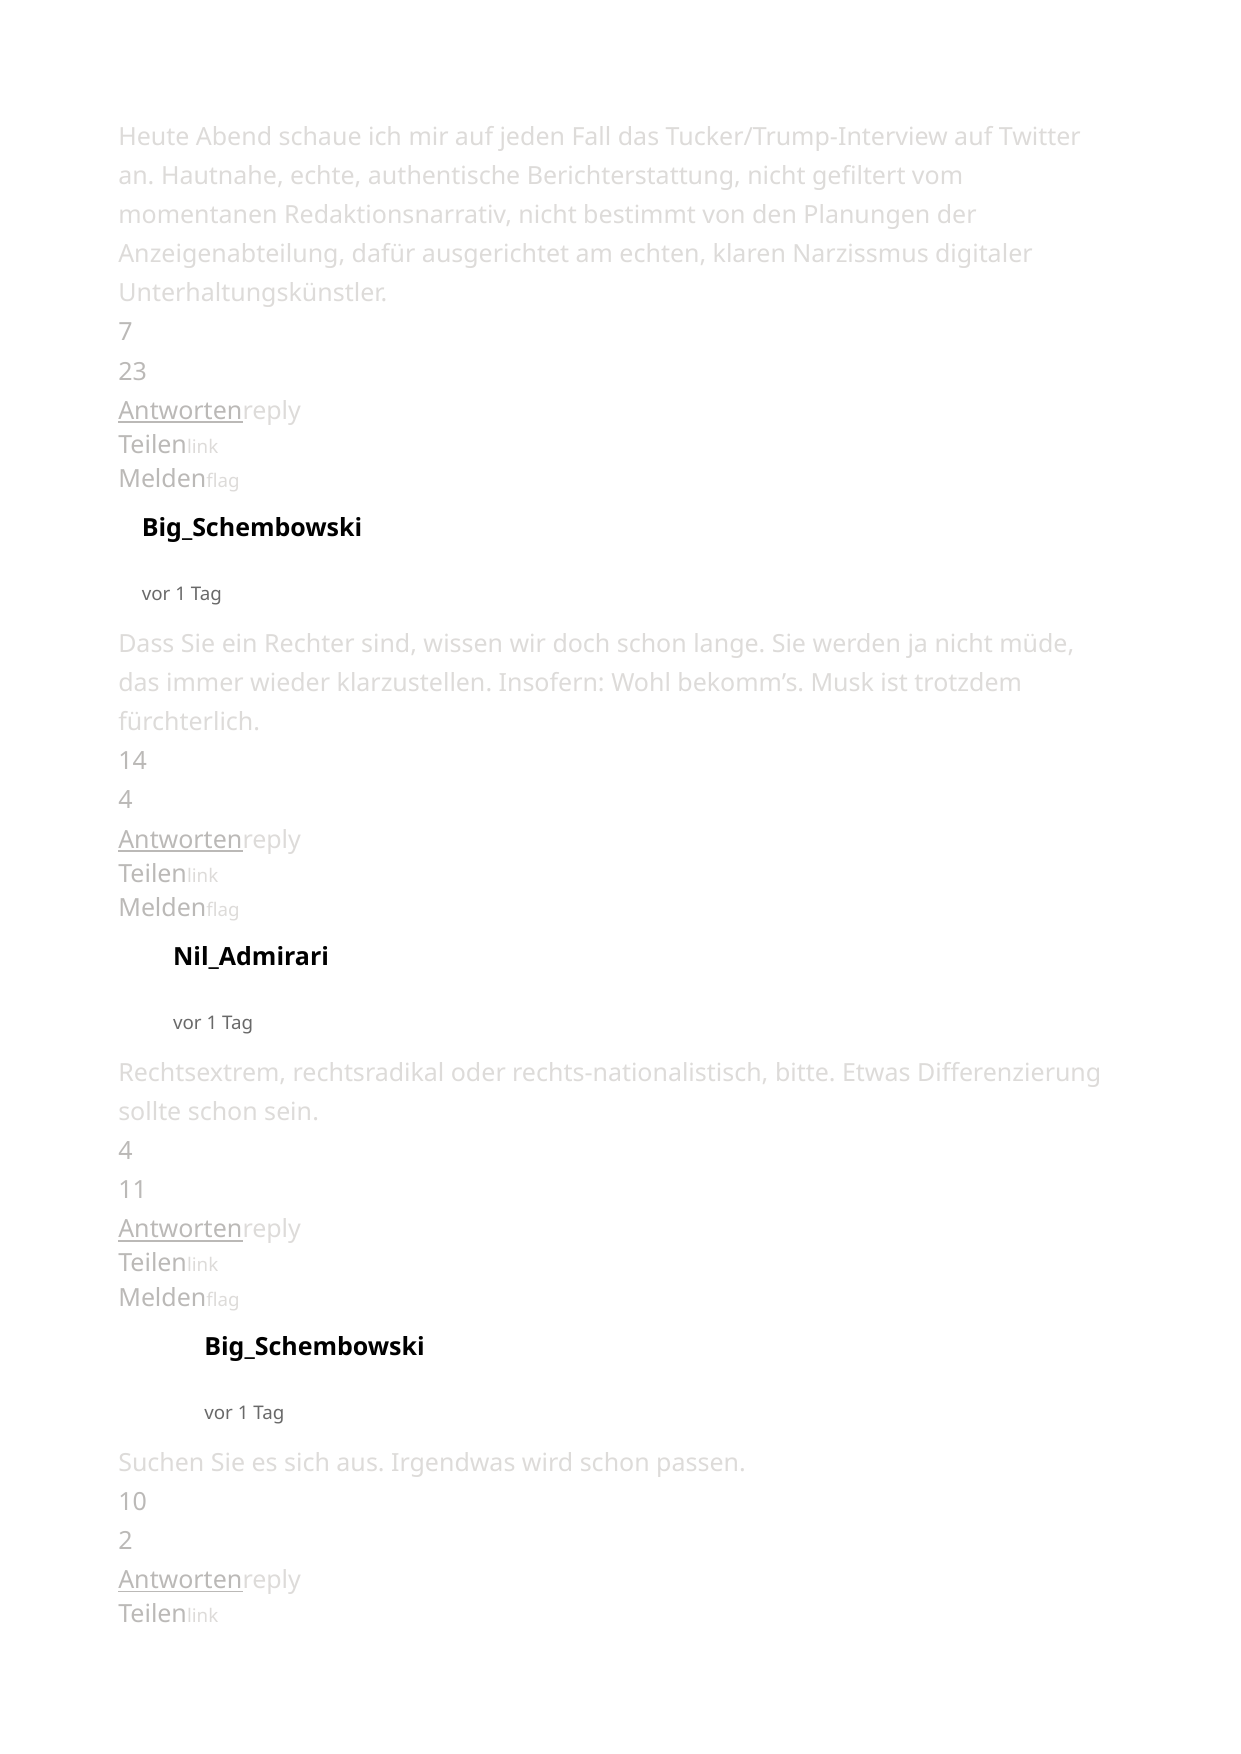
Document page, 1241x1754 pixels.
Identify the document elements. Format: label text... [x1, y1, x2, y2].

text Suchen Sie es sich aus. Irgendwas wird schon passen. [118, 1444, 1122, 1478]
text vor 1 Tag [142, 581, 1117, 606]
text Dass Sie ein Rechter sind, wissen wir doch schon lange. Sie werden ja nicht müde, das immer wieder klarzustellen. Insofern: Wohl bekomm’s. Musk ist trotzdem fürchterlich. [118, 625, 1122, 738]
text 23 [118, 353, 1122, 387]
text 4 [118, 782, 1122, 816]
text Teilenlink [118, 1245, 1122, 1279]
text 4 [118, 1133, 1122, 1167]
text Teilenlink [118, 1596, 1122, 1630]
text Antwortenreply [118, 392, 1122, 426]
text Antwortenreply [118, 821, 1122, 855]
text Heute Abend schaue ich mir auf jeden Fall das Tucker/Trump-Interview auf Twitter an. Hautnahe, echte, authentische Berichterstattung, nicht gefiltert vom momentanen Redaktionsnarrativ, nicht bestimmt von den Planungen der Anzeigenabteilung, dafür ausgerichtet am echten, klaren Narzissmus digitaler Unterhaltungskünstler. [118, 118, 1122, 309]
text 7 [118, 314, 1122, 348]
text Meldenflag [118, 460, 1122, 494]
text Teilenlink [118, 426, 1122, 460]
text Meldenflag [118, 1279, 1122, 1313]
text Teilenlink [118, 855, 1122, 889]
text Meldenflag [118, 889, 1122, 923]
text Antwortenreply [118, 1211, 1122, 1245]
text 14 [118, 743, 1122, 777]
text Antwortenreply [118, 1562, 1122, 1596]
text vor 1 Tag [173, 1009, 1117, 1035]
text Rechtsextrem, rechtsradikal oder rechts-nationalistisch, bitte. Etwas Differenzierung sollte schon sein. [118, 1054, 1122, 1128]
text 11 [118, 1172, 1122, 1206]
text 10 [118, 1483, 1122, 1517]
text 2 [118, 1522, 1122, 1557]
text Nil_Admirari [173, 939, 1114, 973]
text Big_Schembowski [204, 1329, 1114, 1363]
text Big_Schembowski [142, 510, 1114, 544]
text vor 1 Tag [204, 1399, 1117, 1425]
